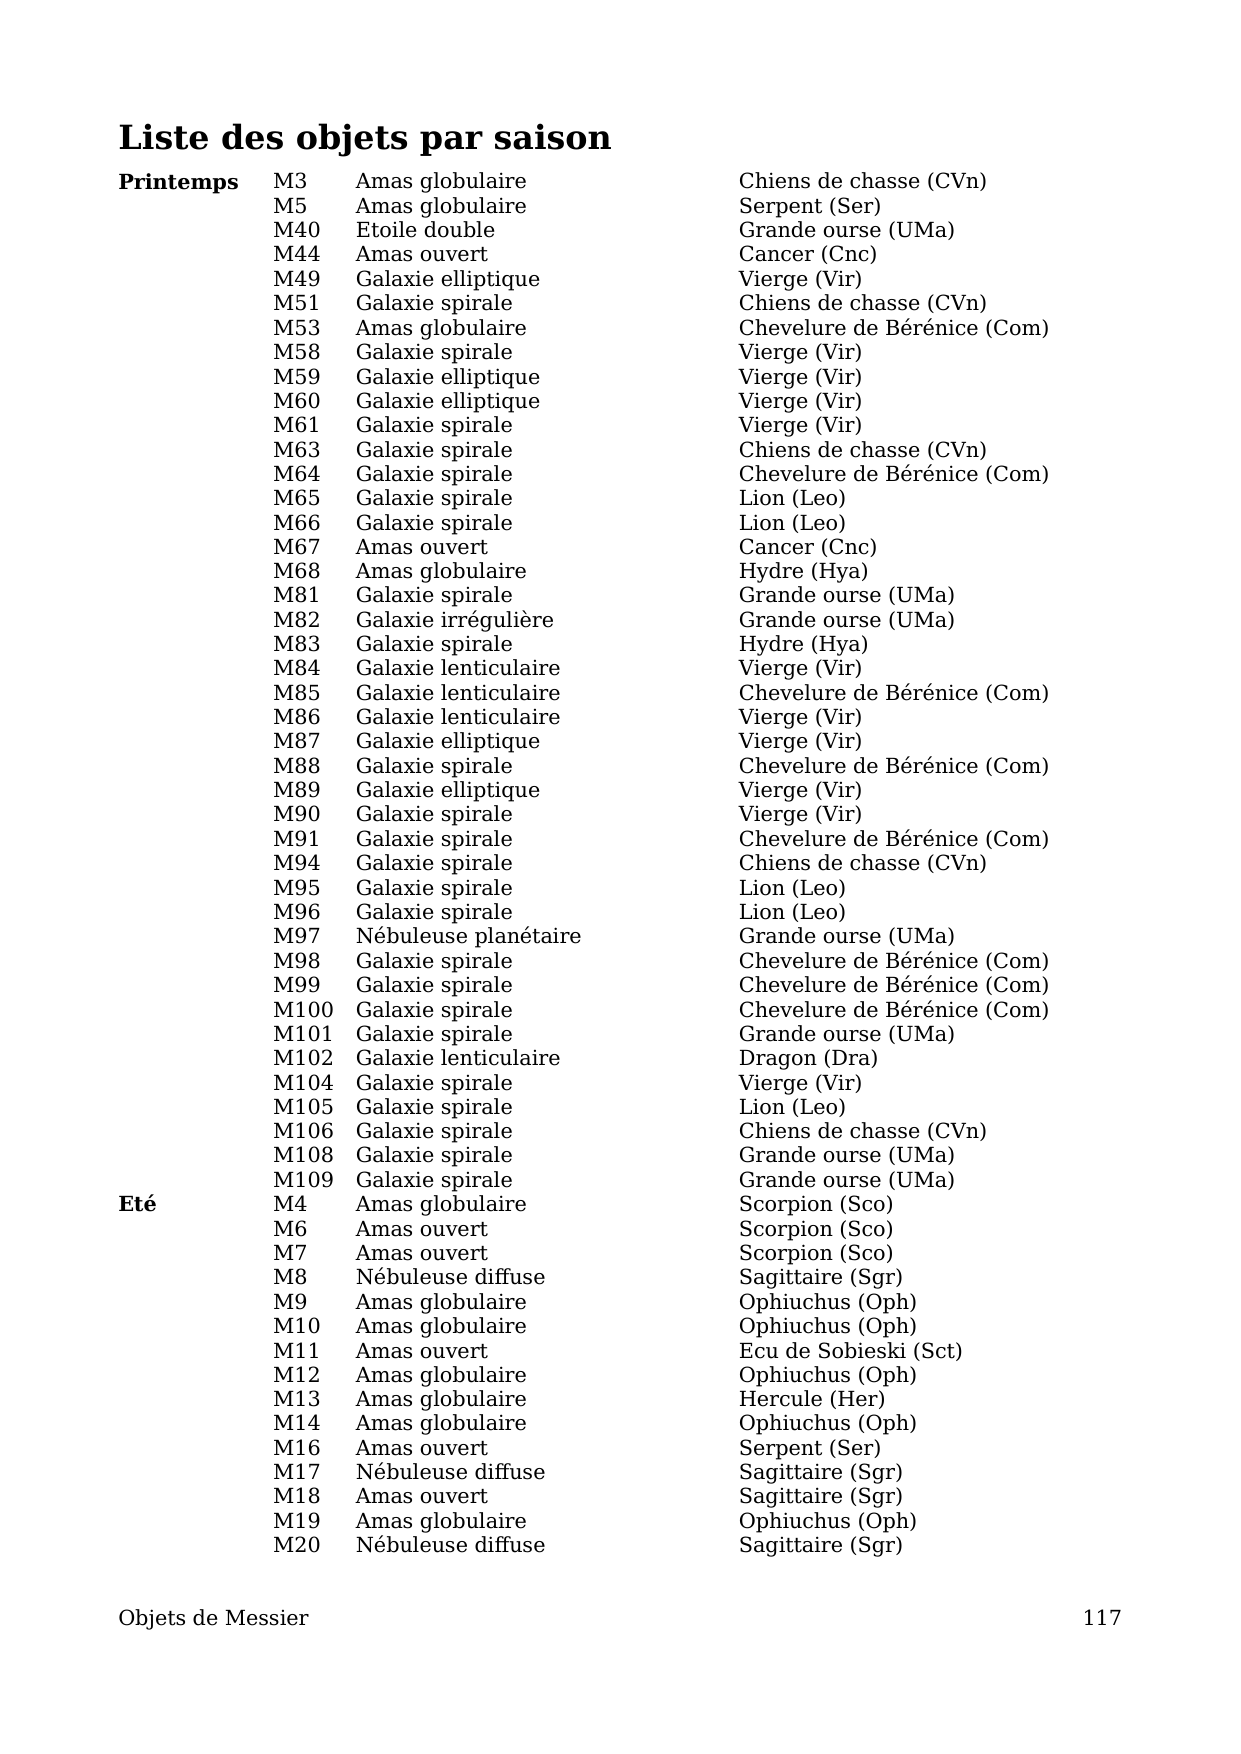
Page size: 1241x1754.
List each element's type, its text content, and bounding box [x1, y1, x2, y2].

table_cell M17 [273, 1460, 356, 1484]
table_cell M81 [273, 584, 356, 608]
table_cell Grande ourse (UMa) [739, 1168, 1122, 1192]
table_cell M96 [273, 900, 356, 924]
table_cell [118, 414, 273, 438]
table_cell [118, 486, 273, 511]
table_cell Amas ouvert [356, 243, 739, 267]
table_cell M12 [273, 1363, 356, 1387]
table_cell Nébuleuse diffuse [356, 1265, 739, 1290]
table_cell Ophiuchus (Oph) [739, 1363, 1122, 1387]
table_cell M65 [273, 486, 356, 511]
table_cell M64 [273, 462, 356, 486]
table_cell M20 [273, 1533, 356, 1558]
table_cell Grande ourse (UMa) [739, 608, 1122, 632]
table_cell M84 [273, 656, 356, 681]
table_cell M10 [273, 1314, 356, 1339]
table_cell M7 [273, 1241, 356, 1265]
table_cell Amas ouvert [356, 1436, 739, 1460]
table_cell M85 [273, 681, 356, 705]
table_cell Vierge (Vir) [739, 730, 1122, 754]
table_cell M60 [273, 389, 356, 413]
table_cell Chiens de chasse (CVn) [739, 1119, 1122, 1143]
table_cell Amas globulaire [356, 1387, 739, 1412]
table_cell M83 [273, 632, 356, 656]
table_cell Ophiuchus (Oph) [739, 1314, 1122, 1339]
table_cell Galaxie spirale [356, 827, 739, 851]
table_cell Grande ourse (UMa) [739, 218, 1122, 243]
table_cell Galaxie lenticulaire [356, 656, 739, 681]
table_cell Galaxie spirale [356, 1119, 739, 1143]
table_cell [118, 365, 273, 389]
table_cell M4 [273, 1192, 356, 1217]
table_cell Hercule (Her) [739, 1387, 1122, 1412]
table_cell Galaxie lenticulaire [356, 681, 739, 705]
table_cell [118, 438, 273, 462]
table_cell M91 [273, 827, 356, 851]
table_cell [118, 925, 273, 949]
table_cell [118, 754, 273, 778]
table_cell Galaxie spirale [356, 632, 739, 656]
table_cell M8 [273, 1265, 356, 1290]
table_cell [118, 681, 273, 705]
table_cell Lion (Leo) [739, 876, 1122, 900]
table_cell [118, 1533, 273, 1558]
table_cell Galaxie spirale [356, 1168, 739, 1192]
table_cell M109 [273, 1168, 356, 1192]
table_cell Grande ourse (UMa) [739, 1022, 1122, 1046]
table_cell Eté [118, 1192, 273, 1217]
table_cell [118, 1022, 273, 1046]
table_cell Amas globulaire [356, 194, 739, 218]
table_cell [118, 462, 273, 486]
table_cell Vierge (Vir) [739, 705, 1122, 729]
table_cell M11 [273, 1339, 356, 1363]
table_cell Galaxie spirale [356, 1022, 739, 1046]
table_cell M104 [273, 1071, 356, 1095]
table_cell Galaxie spirale [356, 462, 739, 486]
table_cell M51 [273, 292, 356, 316]
table_cell [118, 1144, 273, 1168]
table_cell [118, 1509, 273, 1533]
table_cell M102 [273, 1046, 356, 1071]
table_cell M66 [273, 511, 356, 535]
table_cell [118, 1046, 273, 1071]
table_cell Galaxie spirale [356, 584, 739, 608]
table_cell M106 [273, 1119, 356, 1143]
table_cell Grande ourse (UMa) [739, 925, 1122, 949]
table_cell Galaxie spirale [356, 900, 739, 924]
table_cell Nébuleuse diffuse [356, 1460, 739, 1484]
table_cell Grande ourse (UMa) [739, 584, 1122, 608]
table_cell Vierge (Vir) [739, 340, 1122, 365]
table_cell M87 [273, 730, 356, 754]
table_cell Galaxie spirale [356, 340, 739, 365]
table_cell [118, 1095, 273, 1119]
table_cell [118, 974, 273, 998]
table_cell Galaxie spirale [356, 851, 739, 876]
table_cell Amas globulaire [356, 1509, 739, 1533]
table_cell Amas ouvert [356, 1339, 739, 1363]
table_cell [118, 900, 273, 924]
table_cell [118, 656, 273, 681]
table_cell Vierge (Vir) [739, 1071, 1122, 1095]
table_cell Scorpion (Sco) [739, 1217, 1122, 1241]
table_cell [118, 1290, 273, 1314]
table_cell Vierge (Vir) [739, 389, 1122, 413]
table_cell [118, 1314, 273, 1339]
table_header M3 [273, 170, 356, 194]
table_cell Amas globulaire [356, 1363, 739, 1387]
table_cell Amas ouvert [356, 535, 739, 559]
table_cell Hydre (Hya) [739, 559, 1122, 583]
table_cell M95 [273, 876, 356, 900]
table_cell [118, 1168, 273, 1192]
table_cell Chevelure de Bérénice (Com) [739, 827, 1122, 851]
table_cell Sagittaire (Sgr) [739, 1533, 1122, 1558]
table_cell Grande ourse (UMa) [739, 1144, 1122, 1168]
table_cell Ophiuchus (Oph) [739, 1509, 1122, 1533]
table_cell [118, 1339, 273, 1363]
table_cell Vierge (Vir) [739, 778, 1122, 802]
table_cell Lion (Leo) [739, 486, 1122, 511]
table_cell [118, 267, 273, 292]
table_cell [118, 608, 273, 632]
table_cell [118, 1071, 273, 1095]
table_cell [118, 535, 273, 559]
table_cell M5 [273, 194, 356, 218]
table_cell [118, 511, 273, 535]
table_header Chiens de chasse (CVn) [739, 170, 1122, 194]
table_cell [118, 1217, 273, 1241]
table_cell Amas globulaire [356, 1290, 739, 1314]
table_cell [118, 1485, 273, 1509]
table_cell Chevelure de Bérénice (Com) [739, 974, 1122, 998]
table_cell Amas globulaire [356, 559, 739, 583]
table_cell M40 [273, 218, 356, 243]
table_cell [118, 803, 273, 827]
table_cell Galaxie elliptique [356, 267, 739, 292]
table_cell Ecu de Sobieski (Sct) [739, 1339, 1122, 1363]
table_cell Galaxie spirale [356, 1095, 739, 1119]
table_cell Galaxie spirale [356, 998, 739, 1022]
table_cell M44 [273, 243, 356, 267]
table_cell M86 [273, 705, 356, 729]
table_cell M16 [273, 1436, 356, 1460]
table_header Amas globulaire [356, 170, 739, 194]
table_cell [118, 851, 273, 876]
table_cell Galaxie spirale [356, 974, 739, 998]
table_cell [118, 1436, 273, 1460]
table_cell Hydre (Hya) [739, 632, 1122, 656]
table_cell M82 [273, 608, 356, 632]
table_cell [118, 705, 273, 729]
table_cell Serpent (Ser) [739, 1436, 1122, 1460]
table_cell Lion (Leo) [739, 1095, 1122, 1119]
table_cell Cancer (Cnc) [739, 535, 1122, 559]
table_cell [118, 194, 273, 218]
table_cell [118, 1265, 273, 1290]
table_cell M100 [273, 998, 356, 1022]
table_cell [118, 218, 273, 243]
table_cell [118, 243, 273, 267]
table_cell Etoile double [356, 218, 739, 243]
table_cell [118, 559, 273, 583]
table_cell M58 [273, 340, 356, 365]
table_cell [118, 1412, 273, 1436]
table_cell Galaxie spirale [356, 754, 739, 778]
table_cell M9 [273, 1290, 356, 1314]
table_cell [118, 949, 273, 973]
table_cell Ophiuchus (Oph) [739, 1412, 1122, 1436]
table_cell Chevelure de Bérénice (Com) [739, 681, 1122, 705]
table_cell M88 [273, 754, 356, 778]
table_cell [118, 1241, 273, 1265]
table_cell Galaxie elliptique [356, 730, 739, 754]
table_cell M6 [273, 1217, 356, 1241]
table_cell Galaxie spirale [356, 438, 739, 462]
subtitle Liste des objets par saison [118, 118, 1122, 157]
table_cell M19 [273, 1509, 356, 1533]
table_cell Chevelure de Bérénice (Com) [739, 754, 1122, 778]
table_cell Vierge (Vir) [739, 365, 1122, 389]
table_cell Galaxie spirale [356, 949, 739, 973]
table_cell M108 [273, 1144, 356, 1168]
table_cell Chevelure de Bérénice (Com) [739, 998, 1122, 1022]
table_cell M98 [273, 949, 356, 973]
table_cell Serpent (Ser) [739, 194, 1122, 218]
table_cell M14 [273, 1412, 356, 1436]
table_cell M61 [273, 414, 356, 438]
table_cell Chiens de chasse (CVn) [739, 292, 1122, 316]
table_cell Scorpion (Sco) [739, 1241, 1122, 1265]
table_cell Sagittaire (Sgr) [739, 1485, 1122, 1509]
table_cell Galaxie spirale [356, 292, 739, 316]
table_cell M59 [273, 365, 356, 389]
table_cell Chevelure de Bérénice (Com) [739, 949, 1122, 973]
table_cell Amas ouvert [356, 1241, 739, 1265]
table_cell M63 [273, 438, 356, 462]
table_cell Galaxie spirale [356, 876, 739, 900]
table_cell [118, 1387, 273, 1412]
table_cell Galaxie spirale [356, 1071, 739, 1095]
table_cell [118, 730, 273, 754]
table_cell M97 [273, 925, 356, 949]
table_cell [118, 389, 273, 413]
table_cell Amas globulaire [356, 1412, 739, 1436]
table_cell Galaxie elliptique [356, 365, 739, 389]
table_cell Amas globulaire [356, 316, 739, 340]
table_cell [118, 827, 273, 851]
table_cell Lion (Leo) [739, 900, 1122, 924]
table_cell Galaxie spirale [356, 486, 739, 511]
table_cell Amas ouvert [356, 1217, 739, 1241]
table_cell Galaxie spirale [356, 1144, 739, 1168]
table_cell Galaxie lenticulaire [356, 1046, 739, 1071]
table_cell [118, 632, 273, 656]
table_cell Vierge (Vir) [739, 803, 1122, 827]
table_cell M94 [273, 851, 356, 876]
table_cell [118, 292, 273, 316]
table_cell Galaxie spirale [356, 803, 739, 827]
table_cell Galaxie elliptique [356, 778, 739, 802]
table_cell M99 [273, 974, 356, 998]
table_cell [118, 584, 273, 608]
table_cell Vierge (Vir) [739, 267, 1122, 292]
table_cell Galaxie spirale [356, 414, 739, 438]
table_cell [118, 316, 273, 340]
table_cell Amas globulaire [356, 1192, 739, 1217]
table_cell M89 [273, 778, 356, 802]
table_cell Galaxie elliptique [356, 389, 739, 413]
table_cell M53 [273, 316, 356, 340]
table_cell Chiens de chasse (CVn) [739, 438, 1122, 462]
table_cell Ophiuchus (Oph) [739, 1290, 1122, 1314]
table_header Printemps [118, 170, 273, 194]
table_cell Amas globulaire [356, 1314, 739, 1339]
table_cell [118, 340, 273, 365]
table_cell Chiens de chasse (CVn) [739, 851, 1122, 876]
table_cell [118, 1460, 273, 1484]
table_cell Galaxie spirale [356, 511, 739, 535]
table_cell Vierge (Vir) [739, 414, 1122, 438]
table_cell Lion (Leo) [739, 511, 1122, 535]
table_cell [118, 1119, 273, 1143]
table_cell Dragon (Dra) [739, 1046, 1122, 1071]
table_cell M18 [273, 1485, 356, 1509]
table_cell Amas ouvert [356, 1485, 739, 1509]
table_cell [118, 1363, 273, 1387]
table_cell Galaxie irrégulière [356, 608, 739, 632]
table_cell M13 [273, 1387, 356, 1412]
table_cell M67 [273, 535, 356, 559]
table_cell Sagittaire (Sgr) [739, 1265, 1122, 1290]
table_cell M68 [273, 559, 356, 583]
table_cell Chevelure de Bérénice (Com) [739, 462, 1122, 486]
table_cell M101 [273, 1022, 356, 1046]
table_cell Galaxie lenticulaire [356, 705, 739, 729]
table_cell Cancer (Cnc) [739, 243, 1122, 267]
table_cell [118, 876, 273, 900]
table_cell Sagittaire (Sgr) [739, 1460, 1122, 1484]
table_cell Vierge (Vir) [739, 656, 1122, 681]
table_cell M105 [273, 1095, 356, 1119]
table_cell Scorpion (Sco) [739, 1192, 1122, 1217]
table_cell [118, 998, 273, 1022]
table_cell [118, 778, 273, 802]
table_cell Nébuleuse planétaire [356, 925, 739, 949]
table_cell Chevelure de Bérénice (Com) [739, 316, 1122, 340]
table_cell M90 [273, 803, 356, 827]
table_cell Nébuleuse diffuse [356, 1533, 739, 1558]
table_cell M49 [273, 267, 356, 292]
